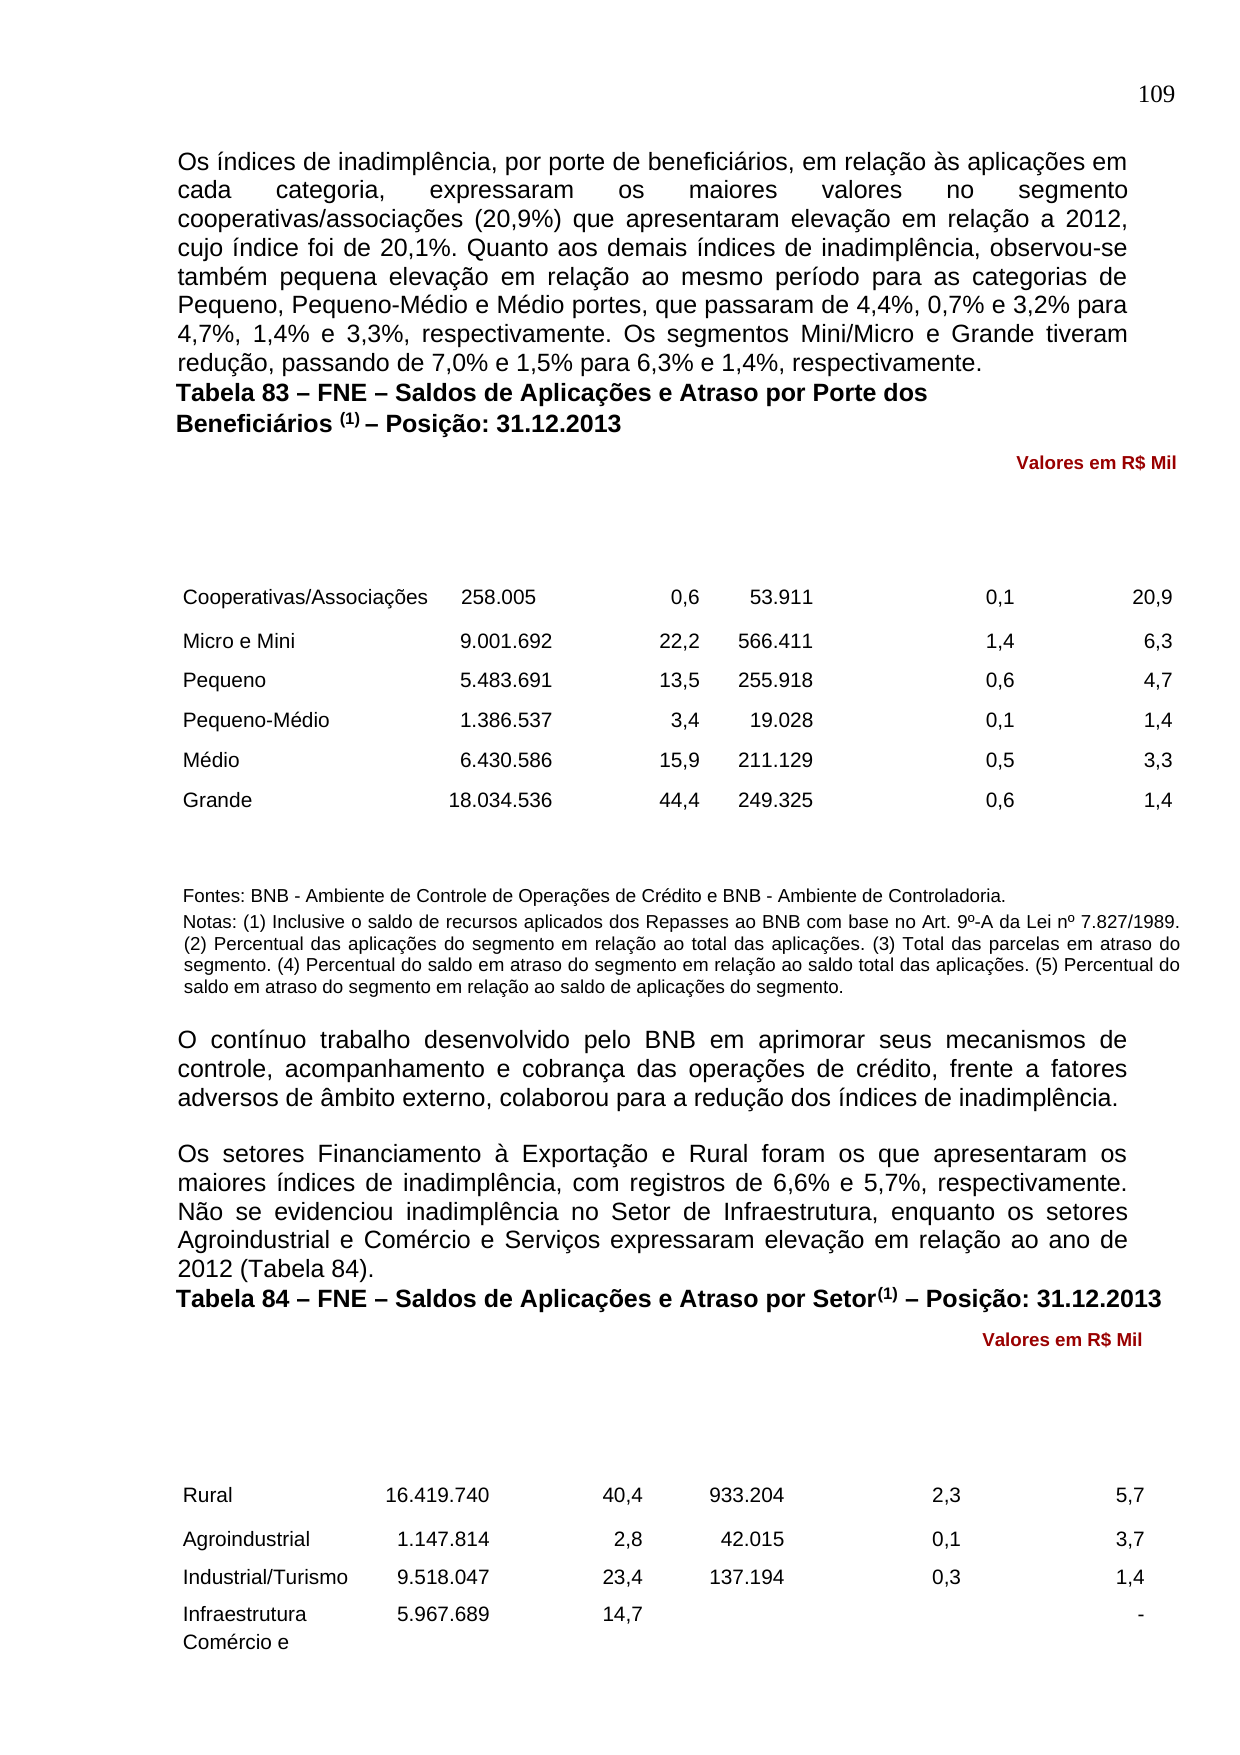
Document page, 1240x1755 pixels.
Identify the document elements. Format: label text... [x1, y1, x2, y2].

table_cell 42.015 [673, 1527, 809, 1565]
table_cell 0,1 [809, 1527, 987, 1565]
table_cell 0,1 [973, 701, 1045, 741]
table_cell 23,4 [515, 1565, 672, 1602]
subtitle Valores em R$ Mil [125, 452, 1182, 473]
table_cell 0,3 [809, 1565, 987, 1602]
table_cell 255.918 [718, 662, 833, 701]
table_cell [833, 781, 972, 821]
table_cell 933.204 [673, 1483, 809, 1527]
table_cell 0,6 [973, 781, 1045, 821]
table_cell - [987, 1602, 1152, 1658]
table_cell [673, 1602, 809, 1658]
table_cell 1,4 [1045, 781, 1185, 821]
table_cell Rural [175, 1483, 368, 1527]
table_cell 258.005 [438, 578, 571, 622]
table_cell Grande [175, 781, 438, 821]
table_cell 44,4 [571, 781, 718, 821]
table_header Aplicações (%) (2) [571, 475, 718, 578]
table_cell 3,7 [987, 1527, 1152, 1565]
subtitle Valores em R$ Mil [125, 1327, 1148, 1351]
table_cell 18.034.536 [438, 781, 571, 821]
table_cell 20,9 [1045, 578, 1185, 622]
table_cell 566.411 [718, 622, 833, 662]
table_cell [833, 821, 972, 876]
table_cell 0,5 [973, 741, 1045, 781]
table_cell Agroindustrial [175, 1527, 368, 1565]
table_cell 40.595.047 [438, 821, 571, 876]
table_cell 13,5 [571, 662, 718, 701]
table_cell 3,3 [1045, 741, 1185, 781]
text Tabela 84 – FNE – Saldos de Aplicações e Atraso por Setor(1) – Posição: 31.12.2013 [176, 1284, 1181, 1313]
table_cell 40,4 [515, 1483, 672, 1527]
table_cell 2,8 [515, 1527, 672, 1565]
table_header Inadimplência (%) (4) [809, 1380, 987, 1483]
table_cell 9.001.692 [438, 622, 571, 662]
table_header Inadimplência do Segmento (%) (5) [987, 1380, 1152, 1483]
table_cell Infraestrutura Comércio e [175, 1602, 368, 1658]
table_cell 1.386.537 [438, 701, 571, 741]
table_cell 6,3 [1045, 622, 1185, 662]
table_cell 3,3 [1045, 821, 1185, 876]
table_cell Médio [175, 741, 438, 781]
text Beneficiários (1) – Posição: 31.12.2013 [176, 409, 1181, 437]
table_cell Pequeno [175, 662, 438, 701]
table_cell 5.967.689 [369, 1602, 515, 1658]
table_cell [833, 741, 972, 781]
table_header do [973, 475, 1045, 578]
table_cell 53.911 [718, 578, 833, 622]
text O contínuo trabalho desenvolvido pelo BNB em aprimorar seus mecanismos de controle, acompanhamento e cobrança das operações de crédito, frente a fatores adversos de âmbito externo, colaborou para a redução dos índices de inadimplência. [177, 1025, 1129, 1111]
table_cell 249.325 [718, 781, 833, 821]
table_header Saldo em Atraso (3) [718, 475, 833, 578]
table_cell Industrial/Turismo [175, 1565, 368, 1602]
table_cell 1,4 [973, 622, 1045, 662]
table_cell 5,7 [987, 1483, 1152, 1527]
table_cell 1,4 [987, 1565, 1152, 1602]
table_header Saldo em Atraso (3) [673, 1380, 809, 1483]
table_header Inadimplência (%) (4) [833, 475, 972, 578]
text Fontes: BNB - Ambiente de Controle de Operações de Crédito e BNB - Ambiente de Controladoria. [183, 876, 1181, 909]
table_header Saldo Aplicações [369, 1380, 515, 1483]
table_cell 6.430.586 [438, 741, 571, 781]
table_header Aplicações (%) (2) [515, 1380, 672, 1483]
table_cell 1,4 [1045, 701, 1185, 741]
table_cell Cooperativas/Associações [175, 578, 438, 622]
table_cell 2,3 [809, 1483, 987, 1527]
table_cell [833, 701, 972, 741]
table_cell 1.147.814 [369, 1527, 515, 1565]
table_header Saldo Aplicações [438, 475, 571, 578]
table_cell 3,3 [973, 821, 1045, 876]
table_header Inadimplência Segmento (%) (5) [1045, 475, 1185, 578]
table_cell Micro e Mini [175, 622, 438, 662]
table_cell 100,0 [571, 821, 718, 876]
table_cell 0,6 [973, 662, 1045, 701]
table_cell 9.518.047 [369, 1565, 515, 1602]
table_cell 0,6 [571, 578, 718, 622]
table_cell [809, 1602, 987, 1658]
text Os setores Financiamento à Exportação e Rural foram os que apresentaram os maiores índices de inadimplência, com registros de 6,6% e 5,7%, respectivamente. Não se evidenciou inadimplência no Setor de Infraestrutura, enquanto os setores Agroindustrial e Comércio e Serviços expressaram elevação em relação ao ano de 2012 (Tabela 84). [177, 1139, 1129, 1283]
table_cell 19.028 [718, 701, 833, 741]
table_cell [833, 662, 972, 701]
table_cell 0,1 [973, 578, 1045, 622]
table_cell 211.129 [718, 741, 833, 781]
table_cell 137.194 [673, 1565, 809, 1602]
table_cell 3,4 [571, 701, 718, 741]
table_cell 22,2 [571, 622, 718, 662]
text Os índices de inadimplência, por porte de beneficiários, em relação às aplicações em cada categoria, expressaram os maiores valores no segmento cooperativas/associações (20,9%) que apresentaram elevação em relação a 2012, cujo índice foi de 20,1%. Quanto aos demais índices de inadimplência, observou-se também pequena elevação em relação ao mesmo período para as categorias de Pequeno, Pequeno-Médio e Médio portes, que passaram de 4,4%, 0,7% e 3,2% para 4,7%, 1,4% e 3,3%, respectivamente. Os segmentos Mini/Micro e Grande tiveram redução, passando de 7,0% e 1,5% para 6,3% e 1,4%, respectivamente. [177, 147, 1129, 377]
table_cell 16.419.740 [369, 1483, 515, 1527]
table_header Porte [175, 475, 438, 578]
text Notas: (1) Inclusive o saldo de recursos aplicados dos Repasses ao BNB com base no Art. 9º-A da Lei nº 7.827/1989. (2) Percentual das aplicações do segmento em relação ao total das aplicações. (3) Total das parcelas em atraso do segmento. (4) Percentual do saldo em atraso do segmento em relação ao saldo total das aplicações. (5) Percentual do saldo em atraso do segmento em relação ao saldo de aplicações do segmento. [183, 911, 1181, 998]
table_cell 15,9 [571, 741, 718, 781]
table_cell [833, 578, 972, 622]
table_cell 14,7 [515, 1602, 672, 1658]
text Tabela 83 – FNE – Saldos de Aplicações e Atraso por Porte dos [176, 378, 1181, 407]
table_cell [833, 622, 972, 662]
table_cell 5.483.691 [438, 662, 571, 701]
table_header Setor [175, 1380, 368, 1483]
table_cell 4,7 [1045, 662, 1185, 701]
table_cell 1.355.722 [718, 821, 833, 876]
table_cell Total [175, 821, 438, 876]
table_cell Pequeno-Médio [175, 701, 438, 741]
